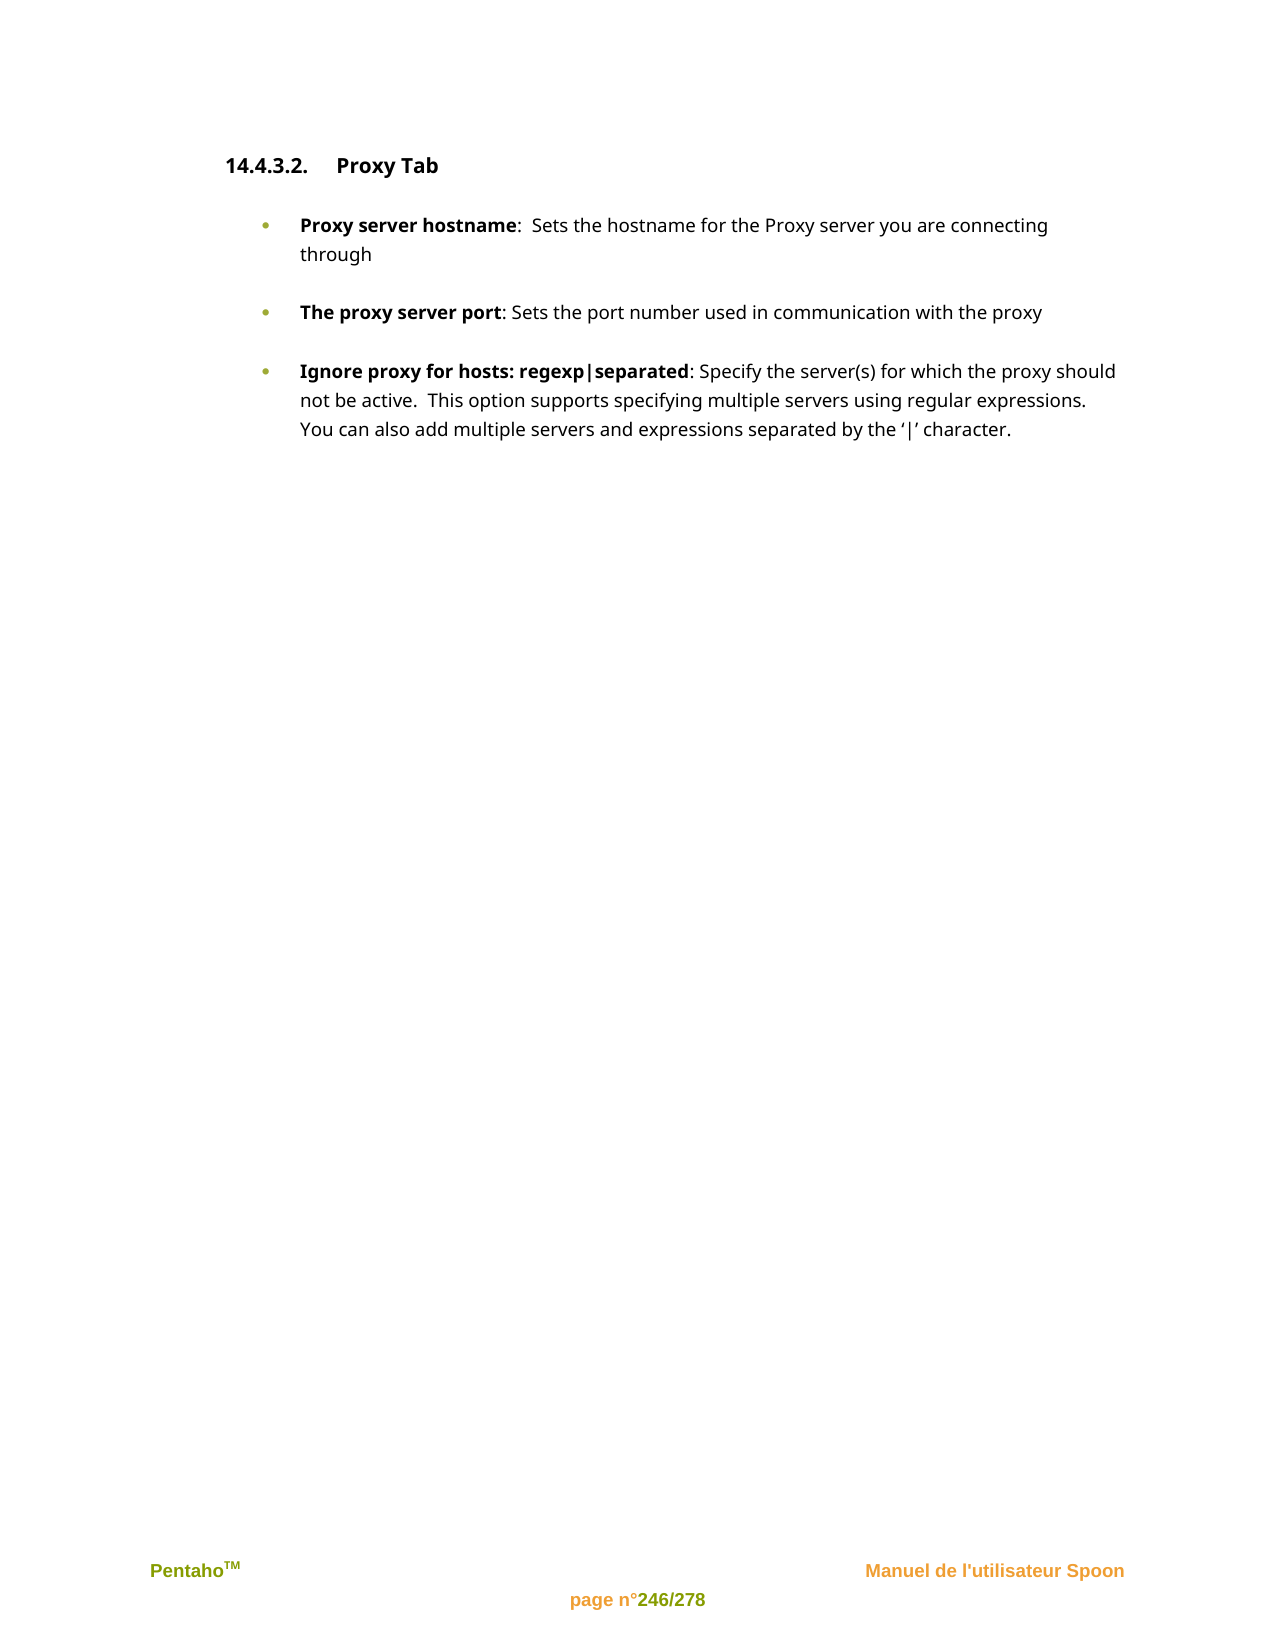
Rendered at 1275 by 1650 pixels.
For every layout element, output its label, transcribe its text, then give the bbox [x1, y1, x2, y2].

subtitle Proxy Tab [225, 150, 1125, 179]
list Ignore proxy for hosts: regexp|separated: Specify the server(s) for which the proxy should not be active. This option supports specifying multiple servers using regular expressions. You can also add multiple servers and expressions separated by the ‘|’ character. [262, 355, 1125, 443]
list Proxy server hostname: Sets the hostname for the Proxy server you are connecting through [262, 209, 1125, 267]
list The proxy server port: Sets the port number used in communication with the proxy [262, 296, 1125, 326]
